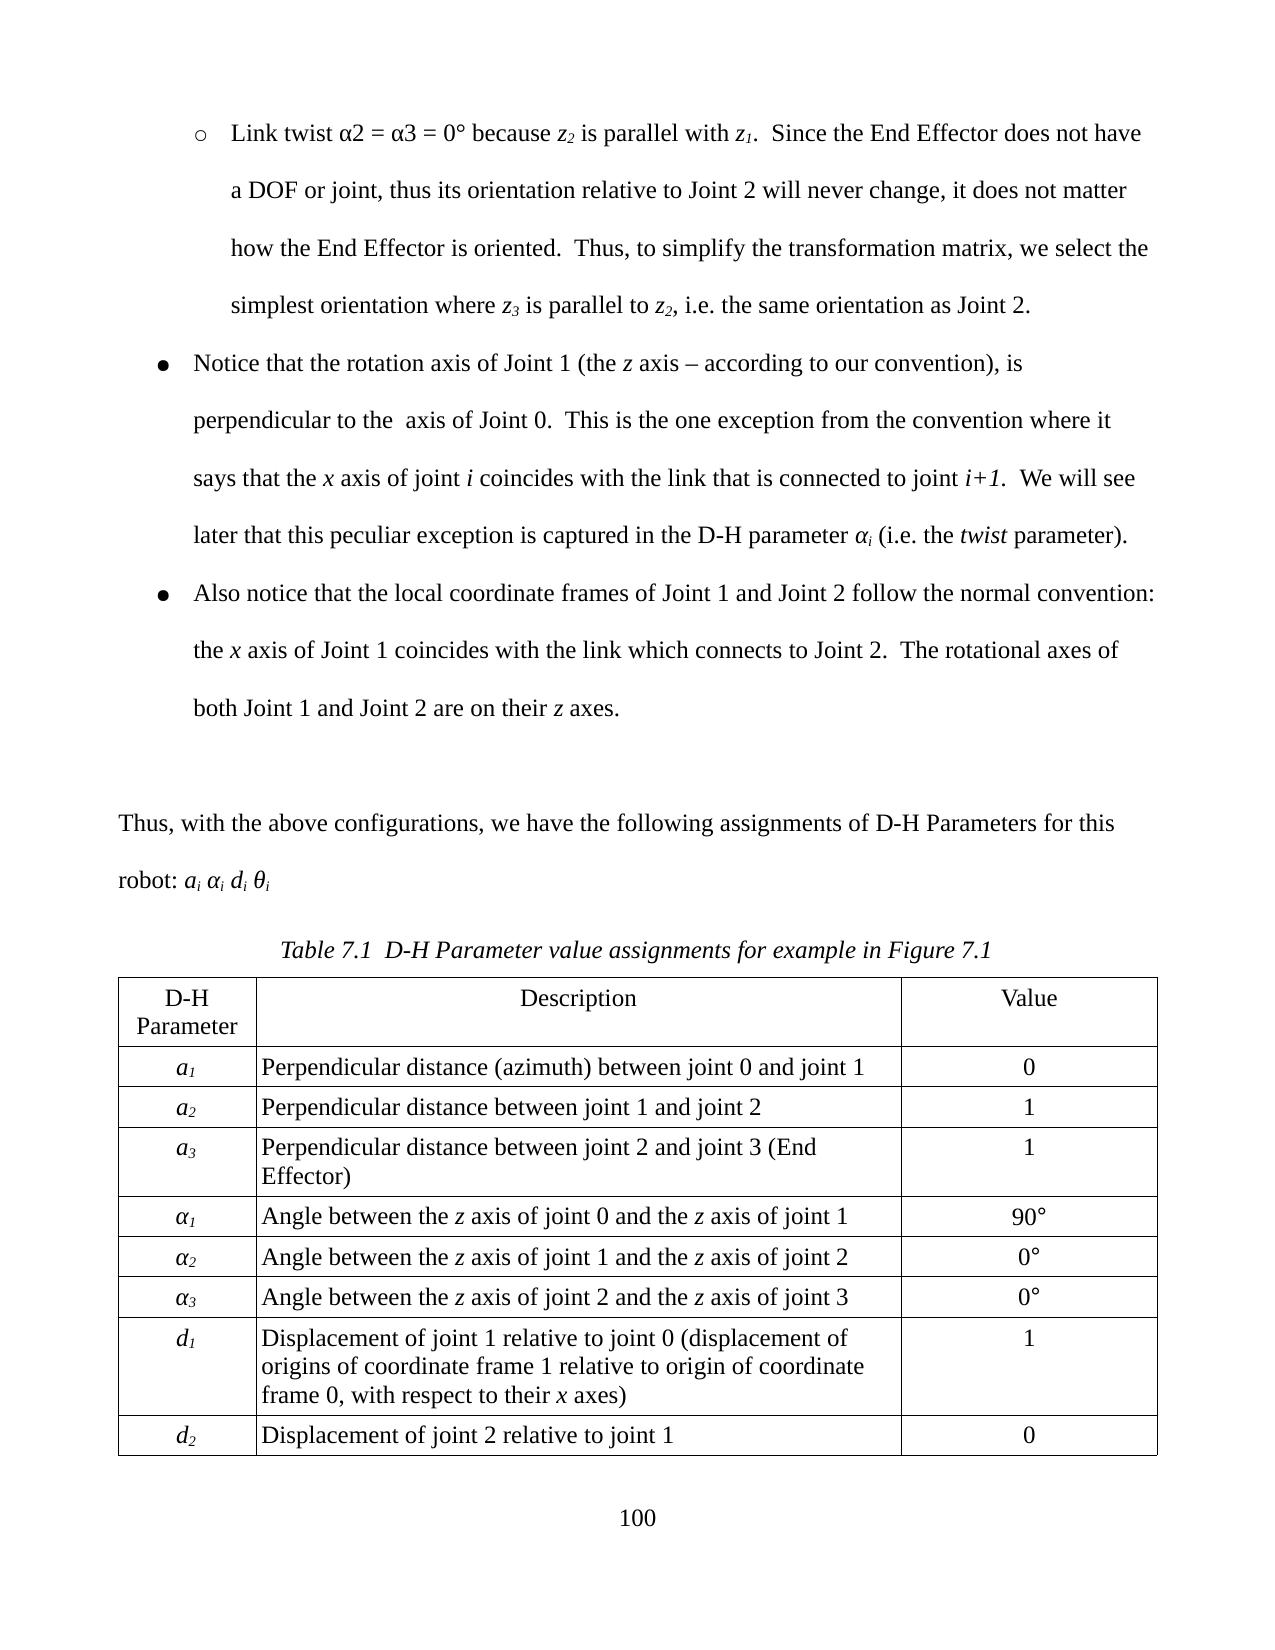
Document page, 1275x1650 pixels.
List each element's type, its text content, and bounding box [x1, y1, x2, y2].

list Link twist α2 = α3 = 0° because z2 is parallel with z1. Since the End Effector does not have a DOF or joint, thus its orientation relative to Joint 2 will never change, it does not matter how the End Effector is oriented. Thus, to simplify the transformation matrix, we select the simplest orientation where z3 is parallel to z2, i.e. the same orientation as Joint 2. [193, 118, 1157, 319]
table_cell a3 [119, 1128, 256, 1196]
table_cell 0 [902, 1047, 1157, 1086]
text Table 7.1 D-H Parameter value assignments for example in Figure 7.1 [118, 936, 1157, 964]
table_cell 0° [902, 1277, 1157, 1317]
list Also notice that the local coordinate frames of Joint 1 and Joint 2 follow the normal convention: the x axis of Joint 1 coincides with the link which connects to Joint 2. The rotational axes of both Joint 1 and Joint 2 are on their z axes. [156, 578, 1157, 722]
table_cell d2 [119, 1416, 256, 1455]
table_cell 90° [902, 1197, 1157, 1236]
table_cell α2 [119, 1237, 256, 1276]
table_header Description [257, 978, 901, 1046]
table_cell Displacement of joint 1 relative to joint 0 (displacement of origins of coordinate frame 1 relative to origin of coordinate frame 0, with respect to their x axes) [257, 1318, 901, 1415]
table_cell Displacement of joint 2 relative to joint 1 [257, 1416, 901, 1455]
table_header Value [902, 978, 1157, 1046]
table_cell Perpendicular distance between joint 2 and joint 3 (End Effector) [257, 1128, 901, 1196]
table_cell 1 [902, 1318, 1157, 1415]
table_cell 1 [902, 1128, 1157, 1196]
table_cell a2 [119, 1087, 256, 1127]
table_cell Angle between the z axis of joint 0 and the z axis of joint 1 [257, 1197, 901, 1236]
table_cell a1 [119, 1047, 256, 1086]
table_cell α3 [119, 1277, 256, 1317]
table_cell d1 [119, 1318, 256, 1415]
table_header D-H Parameter [119, 978, 256, 1046]
table_cell α1 [119, 1197, 256, 1236]
table_cell Perpendicular distance (azimuth) between joint 0 and joint 1 [257, 1047, 901, 1086]
table_cell Perpendicular distance between joint 1 and joint 2 [257, 1087, 901, 1127]
table_cell 1 [902, 1087, 1157, 1127]
text Thus, with the above configurations, we have the following assignments of D-H Parameters for this robot: ai αi di θi [118, 808, 1157, 894]
table_cell Angle between the z axis of joint 1 and the z axis of joint 2 [257, 1237, 901, 1276]
list Notice that the rotation axis of Joint 1 (the z axis – according to our convention), is perpendicular to the axis of Joint 0. This is the one exception from the convention where it says that the x axis of joint i coincides with the link that is connected to joint i+1. We will see later that this peculiar exception is captured in the D-H parameter αi (i.e. the twist parameter). [156, 348, 1157, 549]
table_cell 0° [902, 1237, 1157, 1276]
table_cell Angle between the z axis of joint 2 and the z axis of joint 3 [257, 1277, 901, 1317]
table_cell 0 [902, 1416, 1157, 1455]
